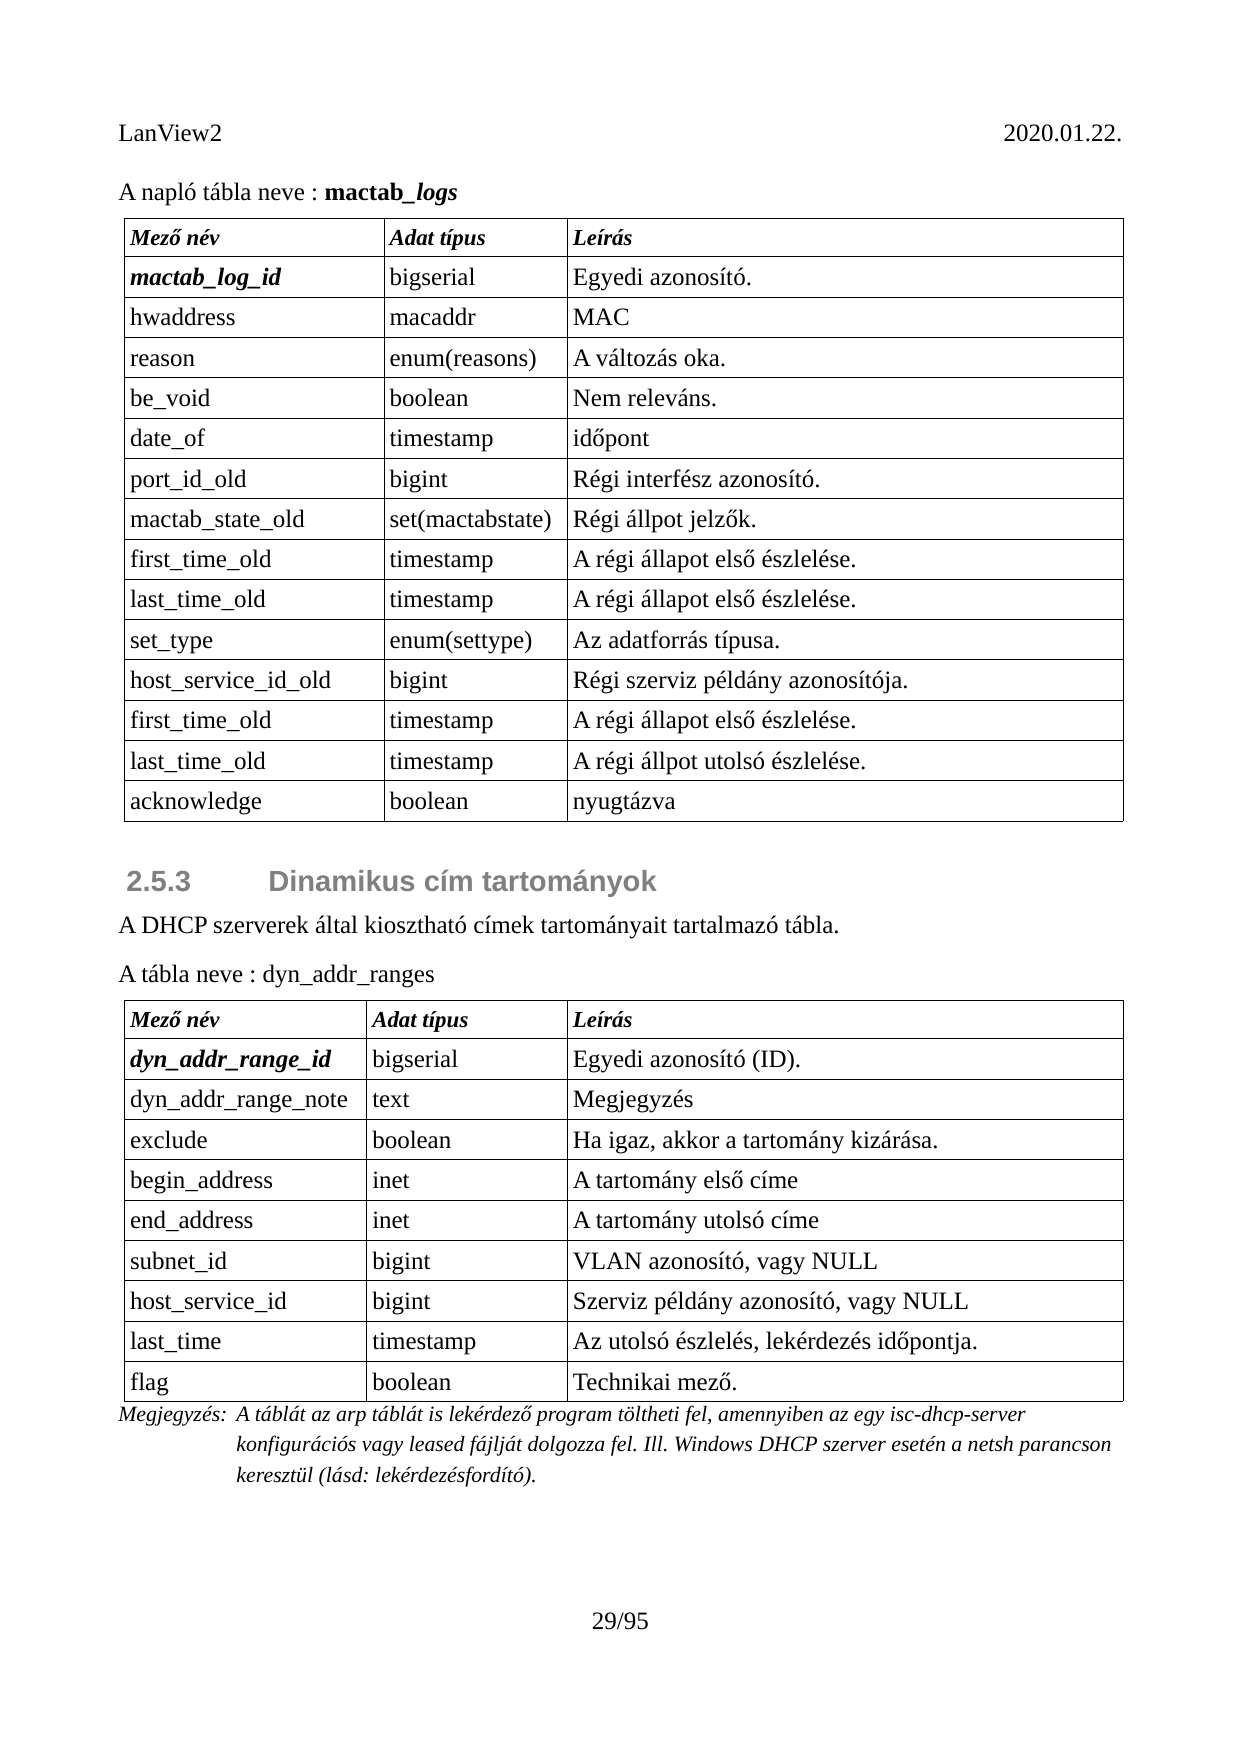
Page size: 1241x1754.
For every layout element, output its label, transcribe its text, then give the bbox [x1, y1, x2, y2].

table_cell VLAN azonosító, vagy NULL [568, 1241, 1123, 1280]
table_cell acknowledge [125, 781, 384, 821]
table_cell Az adatforrás típusa. [568, 620, 1123, 659]
table_cell bigint [367, 1241, 567, 1280]
table_cell Megjegyzés [568, 1080, 1123, 1119]
table_cell hwaddress [125, 298, 384, 337]
table_cell timestamp [385, 741, 567, 780]
table_header Adat típus [385, 219, 567, 256]
table_cell last_time_old [125, 580, 384, 619]
table_cell mactab_state_old [125, 499, 384, 538]
table_cell A tartomány első címe [568, 1160, 1123, 1199]
table_cell be_void [125, 378, 384, 417]
table_cell MAC [568, 298, 1123, 337]
table_cell bigint [385, 660, 567, 700]
table_cell A tartomány utolsó címe [568, 1201, 1123, 1240]
table_cell timestamp [385, 701, 567, 740]
table_cell Ha igaz, akkor a tartomány kizárása. [568, 1120, 1123, 1159]
table_cell mactab_log_id [125, 257, 384, 297]
table_cell enum(reasons) [385, 338, 567, 377]
table_cell A változás oka. [568, 338, 1123, 377]
table_cell timestamp [367, 1322, 567, 1361]
table_cell bigserial [385, 257, 567, 297]
table_header Leírás [568, 219, 1123, 256]
table_cell Az utolsó észlelés, lekérdezés időpontja. [568, 1322, 1123, 1361]
table_cell Régi interfész azonosító. [568, 459, 1123, 498]
table_cell A régi állpot utolsó észlelése. [568, 741, 1123, 780]
table_cell last_time [125, 1322, 366, 1361]
table_cell first_time_old [125, 540, 384, 579]
table_cell host_service_id_old [125, 660, 384, 700]
table_cell Nem releváns. [568, 378, 1123, 417]
table_cell end_address [125, 1201, 366, 1240]
table_cell Régi állpot jelzők. [568, 499, 1123, 538]
table_cell timestamp [385, 419, 567, 458]
table_header Leírás [568, 1001, 1123, 1038]
table_cell Egyedi azonosító. [568, 257, 1123, 297]
table_cell időpont [568, 419, 1123, 458]
table_cell boolean [385, 781, 567, 821]
table_cell Régi szerviz példány azonosítója. [568, 660, 1123, 700]
table_cell set_type [125, 620, 384, 659]
table_cell exclude [125, 1120, 366, 1159]
table_cell timestamp [385, 580, 567, 619]
table_cell date_of [125, 419, 384, 458]
text A napló tábla neve : mactab_logs [118, 177, 1122, 206]
table_cell first_time_old [125, 701, 384, 740]
table_cell timestamp [385, 540, 567, 579]
table_cell nyugtázva [568, 781, 1123, 821]
table_cell enum(settype) [385, 620, 567, 659]
subtitle Dinamikus cím tartományok [118, 864, 1122, 898]
table_cell Egyedi azonosító (ID). [568, 1039, 1123, 1079]
table_cell set(mactabstate) [385, 499, 567, 538]
table_cell port_id_old [125, 459, 384, 498]
table_cell host_service_id [125, 1281, 366, 1321]
table_cell boolean [385, 378, 567, 417]
table_cell boolean [367, 1362, 567, 1401]
text A DHCP szerverek által kiosztható címek tartományait tartalmazó tábla. [118, 910, 1122, 939]
table_cell Technikai mező. [568, 1362, 1123, 1401]
table_cell inet [367, 1201, 567, 1240]
table_header Mező név [125, 1001, 366, 1038]
text A tábla neve : dyn_addr_ranges [118, 959, 1122, 988]
table_cell A régi állapot első észlelése. [568, 701, 1123, 740]
table_cell reason [125, 338, 384, 377]
table_header Mező név [125, 219, 384, 256]
table_header Adat típus [367, 1001, 567, 1038]
table_cell flag [125, 1362, 366, 1401]
table_cell bigserial [367, 1039, 567, 1079]
table_cell dyn_addr_range_id [125, 1039, 366, 1079]
table_cell text [367, 1080, 567, 1119]
table_cell A régi állapot első észlelése. [568, 580, 1123, 619]
table_cell last_time_old [125, 741, 384, 780]
table_cell A régi állapot első észlelése. [568, 540, 1123, 579]
table_cell Szerviz példány azonosító, vagy NULL [568, 1281, 1123, 1321]
table_cell dyn_addr_range_note [125, 1080, 366, 1119]
text Megjegyzés: A táblát az arp táblát is lekérdező program töltheti fel, amennyiben az egy isc-dhcp-server konfigurációs vagy leased fájlját dolgozza fel. Ill. Windows DHCP szerver esetén a netsh parancson keresztül (lásd: lekérdezésfordító). [118, 1401, 1122, 1487]
table_cell subnet_id [125, 1241, 366, 1280]
table_cell bigint [367, 1281, 567, 1321]
table_cell begin_address [125, 1160, 366, 1199]
table_cell boolean [367, 1120, 567, 1159]
table_cell inet [367, 1160, 567, 1199]
table_cell bigint [385, 459, 567, 498]
table_cell macaddr [385, 298, 567, 337]
